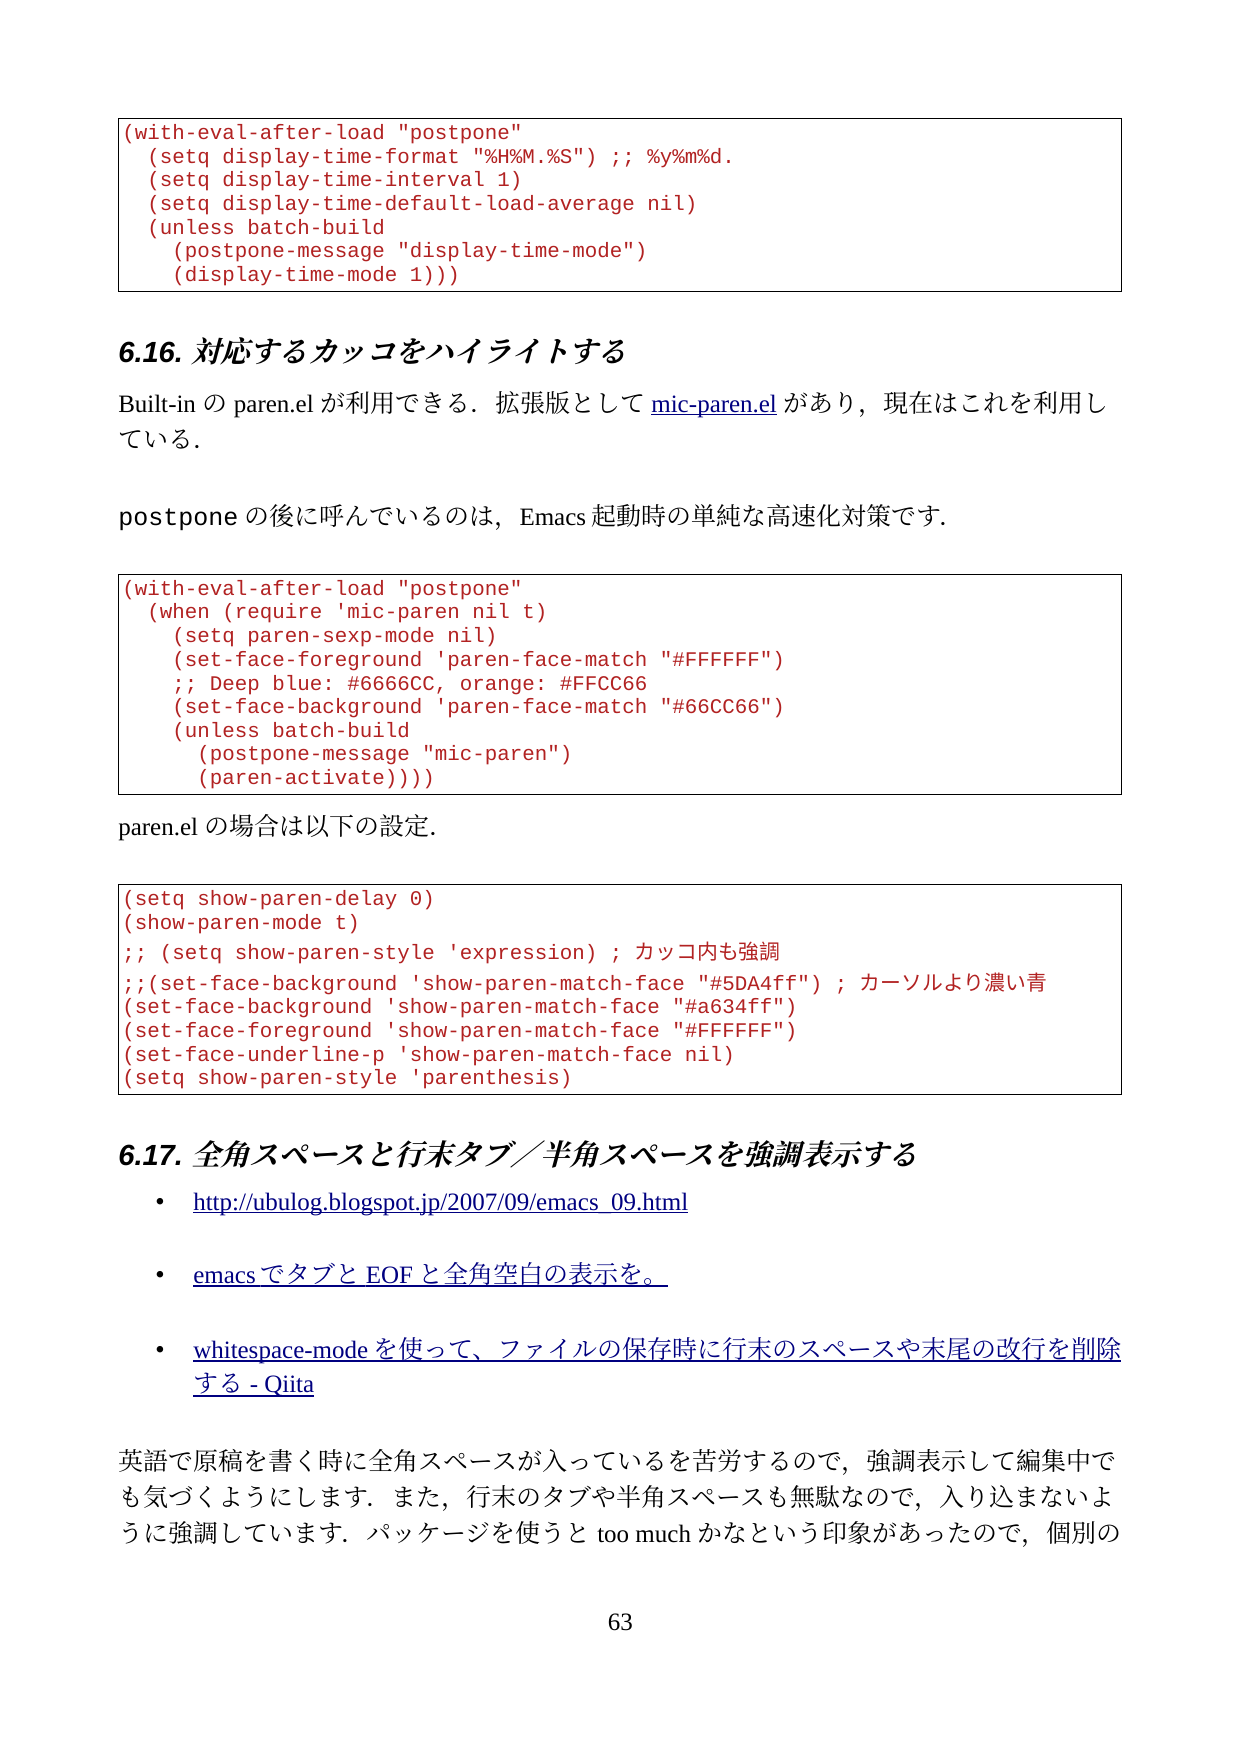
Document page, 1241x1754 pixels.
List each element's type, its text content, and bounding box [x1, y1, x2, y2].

text (when (require 'mic-paren nil t) [119, 598, 1121, 621]
text (setq paren-sexp-mode nil) [119, 621, 1121, 645]
text (set-face-background 'paren-face-match "#66CC66") [119, 692, 1121, 716]
text (paren-activate)))) [119, 763, 1121, 794]
text ;;(set-face-background 'show-paren-match-face "#5DA4ff") ; カーソルより濃い青 [119, 962, 1121, 992]
text (set-face-underline-p 'show-paren-match-face nil) [119, 1040, 1121, 1063]
text (setq show-paren-delay 0) [119, 885, 1121, 908]
subtitle 全角スペースと行末タブ／半角スペースを強調表示する [118, 1132, 1122, 1174]
text (setq display-time-default-load-average nil) [119, 189, 1121, 213]
subtitle 対応するカッコをハイライトする [118, 329, 1122, 371]
text postpone の後に呼んでいるのは，Emacs起動時の単純な高速化対策です． [118, 496, 1122, 561]
text paren.el の場合は以下の設定． [118, 807, 1122, 872]
text ;; Deep blue: #6666CC, orange: #FFCC66 [119, 668, 1121, 692]
list http://ubulog.blogspot.jp/2007/09/emacs_09.html [156, 1187, 1122, 1244]
text (postpone-message "mic-paren") [119, 739, 1121, 763]
text (setq display-time-interval 1) [119, 165, 1121, 189]
text (with-eval-after-load "postpone" [119, 575, 1121, 598]
text (show-paren-mode t) [119, 908, 1121, 932]
text (postpone-message "display-time-mode") [119, 236, 1121, 260]
text (unless batch-build [119, 716, 1121, 739]
text (setq show-paren-style 'parenthesis) [119, 1063, 1121, 1094]
text (set-face-foreground 'show-paren-match-face "#FFFFFF") [119, 1016, 1121, 1040]
list emacsでタブとEOFと全角空白の表示を。 [156, 1257, 1122, 1319]
text 英語で原稿を書く時に全角スペースが入っているを苦労するので，強調表示して編集中でも気づくようにします．また，行末のタブや半角スペースも無駄なので，入り込まないように強調しています．パッケージを使うと too much かなという印象があったので，個別の [118, 1441, 1122, 1549]
list whitespace-modeを使って、ファイルの保存時に行末のスペースや末尾の改行を削除する - Qiita [156, 1332, 1122, 1429]
text (setq display-time-format "%H%M.%S") ;; %y%m%d. [119, 142, 1121, 165]
text (set-face-foreground 'paren-face-match "#FFFFFF") [119, 645, 1121, 668]
text (unless batch-build [119, 213, 1121, 236]
text Built-in の paren.el が利用できる．拡張版として mic-paren.el があり，現在はこれを利用している． [118, 383, 1122, 484]
text (with-eval-after-load "postpone" [119, 119, 1121, 142]
text (set-face-background 'show-paren-match-face "#a634ff") [119, 992, 1121, 1016]
text ;; (setq show-paren-style 'expression) ; カッコ内も強調 [119, 932, 1121, 962]
text (display-time-mode 1))) [119, 260, 1121, 291]
